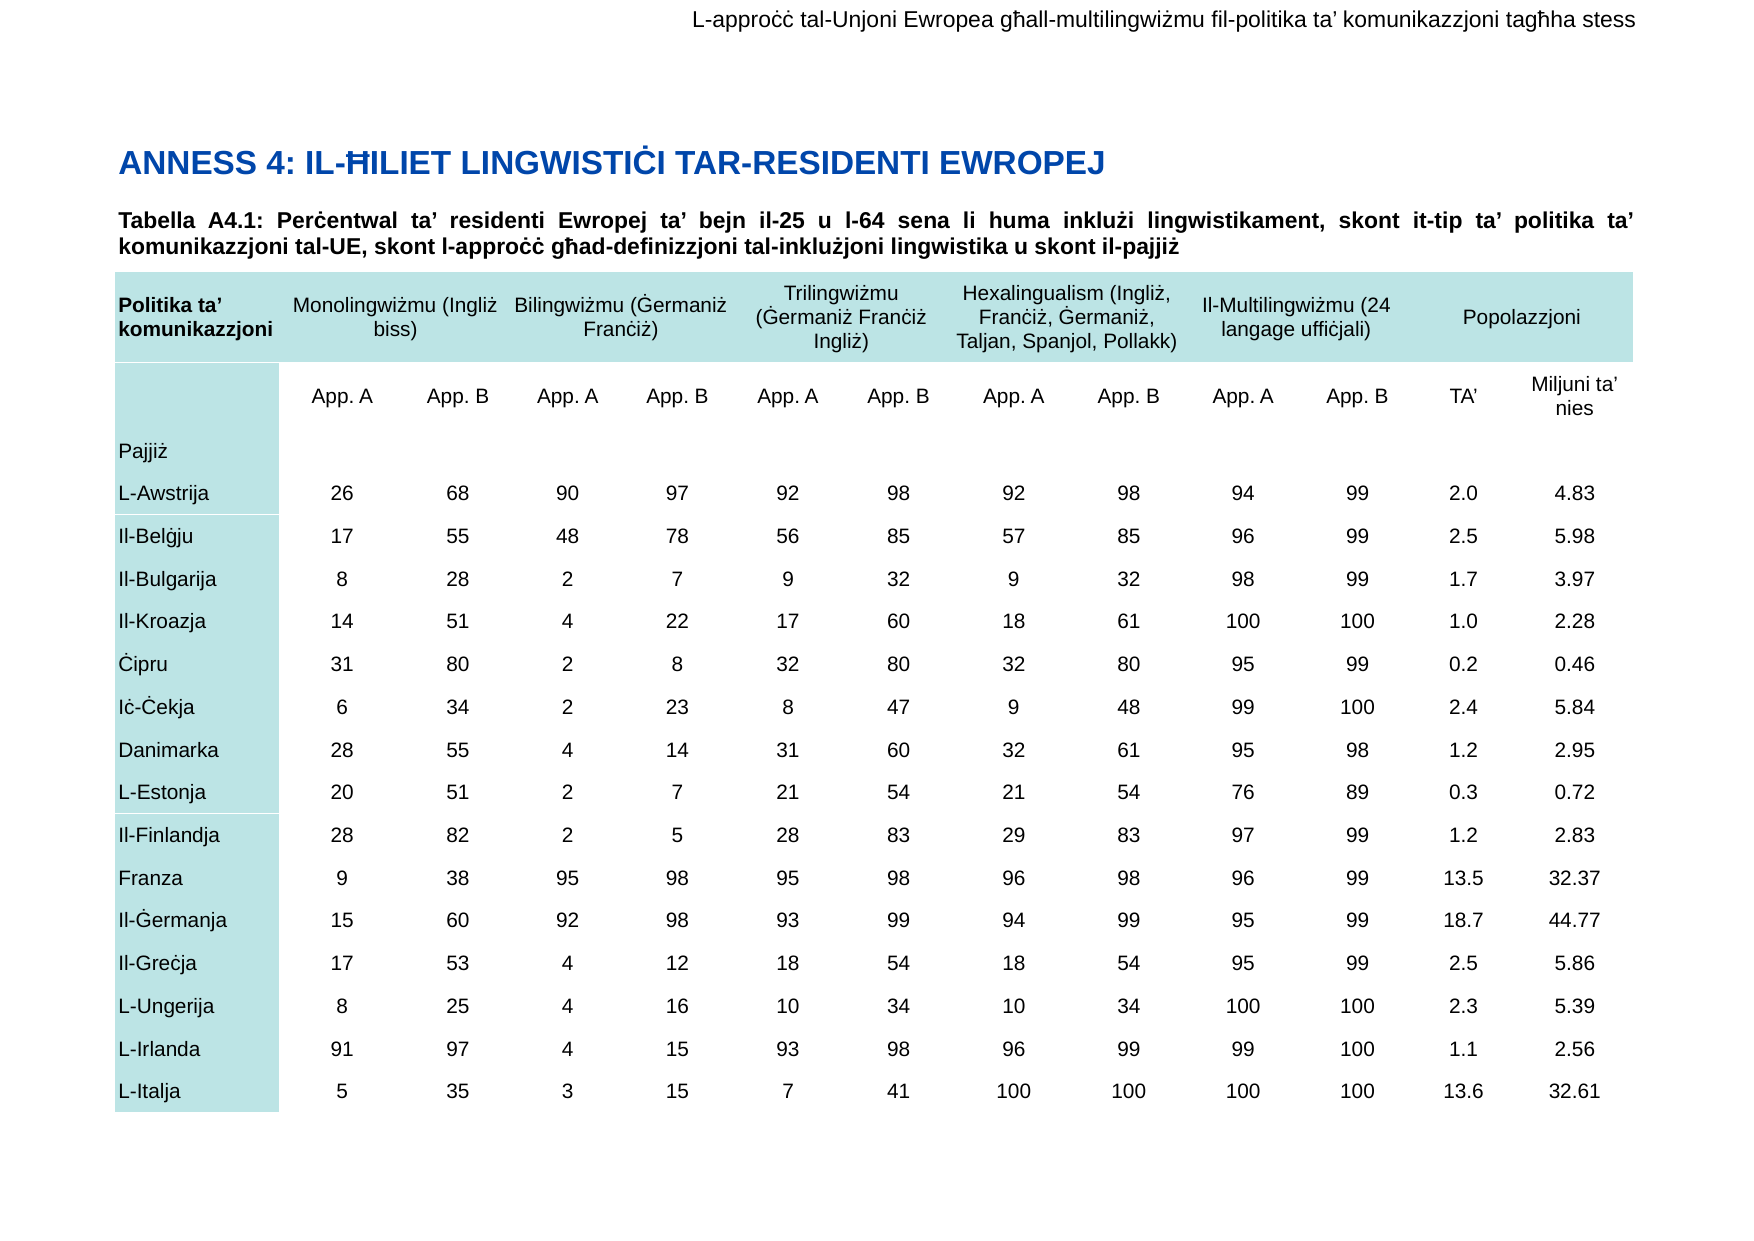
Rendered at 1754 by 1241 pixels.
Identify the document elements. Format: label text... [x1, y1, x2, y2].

table_cell 98 [624, 856, 730, 899]
table_cell Il-Bulgarija [115, 557, 279, 600]
table_cell 2 [511, 685, 624, 728]
table_cell 8 [279, 984, 404, 1027]
subtitle ANNESS 4: IL-ĦILIET LINGWISTIĊI TAR-RESIDENTI EWROPEJ [118, 143, 1636, 182]
table_cell 9 [279, 856, 404, 899]
table_cell Pajjiż [115, 429, 279, 472]
table_cell Il-Belġju [115, 515, 279, 557]
table_cell 95 [1182, 728, 1304, 771]
table_cell 8 [279, 557, 404, 600]
table_cell 98 [1182, 557, 1304, 600]
table_cell 1.2 [1411, 728, 1516, 771]
table_cell 17 [730, 600, 845, 643]
table_cell [1411, 429, 1516, 472]
table_cell 76 [1182, 771, 1304, 813]
table_cell App. A [511, 363, 624, 429]
table_cell Il-Finlandja [115, 814, 279, 856]
table_cell [845, 429, 952, 472]
table_header Hexalingualism (Ingliż, Franċiż, Ġermaniż, Taljan, Spanjol, Pollakk) [952, 272, 1182, 362]
table_cell 99 [1304, 472, 1411, 514]
table_cell 28 [279, 814, 404, 856]
table_cell 5 [624, 814, 730, 856]
table_header Popolazzjoni [1411, 272, 1633, 362]
table_cell App. A [952, 363, 1075, 429]
table_cell 9 [952, 685, 1075, 728]
table_cell Iċ-Ċekja [115, 685, 279, 728]
table_cell 15 [279, 899, 404, 942]
table_cell L-Ungerija [115, 984, 279, 1027]
table_cell 54 [845, 942, 952, 984]
table_cell 92 [730, 472, 845, 514]
table_cell 32 [1075, 557, 1182, 600]
table_cell 47 [845, 685, 952, 728]
table_cell 0.2 [1411, 643, 1516, 685]
table_cell 54 [845, 771, 952, 813]
table_cell 22 [624, 600, 730, 643]
table_cell 31 [730, 728, 845, 771]
table_cell 4 [511, 942, 624, 984]
table_cell 17 [279, 942, 404, 984]
table_cell 2.5 [1411, 515, 1516, 557]
table_cell 98 [845, 1027, 952, 1070]
table_cell 21 [952, 771, 1075, 813]
table_cell 2.56 [1516, 1027, 1633, 1070]
table_cell L-Irlanda [115, 1027, 279, 1070]
table_cell 31 [279, 643, 404, 685]
table_cell 97 [1182, 814, 1304, 856]
table_cell 99 [1304, 515, 1411, 557]
table_cell 98 [1075, 472, 1182, 514]
table_cell 92 [952, 472, 1075, 514]
table_cell 96 [1182, 515, 1304, 557]
table_cell 1.0 [1411, 600, 1516, 643]
table_cell 91 [279, 1027, 404, 1070]
table_cell Danimarka [115, 728, 279, 771]
table_cell App. B [624, 363, 730, 429]
table_cell 13.6 [1411, 1070, 1516, 1112]
table_cell L-Awstrija [115, 472, 279, 514]
table_cell 60 [405, 899, 511, 942]
table_cell 98 [845, 472, 952, 514]
table_cell 95 [1182, 899, 1304, 942]
table_cell 83 [845, 814, 952, 856]
table_cell 9 [730, 557, 845, 600]
table_cell 55 [405, 728, 511, 771]
table_cell 34 [1075, 984, 1182, 1027]
table_cell 99 [1075, 899, 1182, 942]
table_cell 4.83 [1516, 472, 1633, 514]
table_cell 95 [1182, 643, 1304, 685]
table_cell [1075, 429, 1182, 472]
table_cell 32 [952, 643, 1075, 685]
table_cell 98 [1304, 728, 1411, 771]
table_cell 23 [624, 685, 730, 728]
table_header Il-Multilingwiżmu (24 langage uffiċjali) [1182, 272, 1411, 362]
table_cell 99 [1182, 1027, 1304, 1070]
table_cell 98 [1075, 856, 1182, 899]
table_cell 48 [1075, 685, 1182, 728]
table_cell 12 [624, 942, 730, 984]
table_cell 96 [952, 1027, 1075, 1070]
table_cell 99 [1304, 856, 1411, 899]
table_cell 34 [405, 685, 511, 728]
table_cell 2.0 [1411, 472, 1516, 514]
table_cell Il-Kroazja [115, 600, 279, 643]
table_cell 2 [511, 771, 624, 813]
table_cell 96 [952, 856, 1075, 899]
table_cell [952, 429, 1075, 472]
table_cell 2.95 [1516, 728, 1633, 771]
table_cell 32.61 [1516, 1070, 1633, 1112]
table_cell 28 [405, 557, 511, 600]
table_cell 48 [511, 515, 624, 557]
table_cell 100 [952, 1070, 1075, 1112]
table_cell [624, 429, 730, 472]
table_header Trilingwiżmu (Ġermaniż Franċiż Ingliż) [730, 272, 952, 362]
table_cell 80 [845, 643, 952, 685]
table_cell 98 [624, 899, 730, 942]
table_cell 16 [624, 984, 730, 1027]
table_cell 2.28 [1516, 600, 1633, 643]
table_cell 25 [405, 984, 511, 1027]
table_cell 7 [730, 1070, 845, 1112]
table_cell 29 [952, 814, 1075, 856]
table_cell 5.86 [1516, 942, 1633, 984]
table_cell 100 [1304, 984, 1411, 1027]
table_cell 13.5 [1411, 856, 1516, 899]
table_cell [1304, 429, 1411, 472]
table_cell 95 [511, 856, 624, 899]
table_cell 93 [730, 1027, 845, 1070]
table_cell 32.37 [1516, 856, 1633, 899]
table_cell App. B [1075, 363, 1182, 429]
table_cell [730, 429, 845, 472]
table_cell 0.3 [1411, 771, 1516, 813]
table_cell 96 [1182, 856, 1304, 899]
table_cell 51 [405, 600, 511, 643]
table_cell 95 [730, 856, 845, 899]
table_cell 1.2 [1411, 814, 1516, 856]
table_cell 99 [1075, 1027, 1182, 1070]
table_cell 99 [1304, 942, 1411, 984]
table_cell 93 [730, 899, 845, 942]
table_cell [1182, 429, 1304, 472]
table_cell 100 [1182, 600, 1304, 643]
table_cell 61 [1075, 600, 1182, 643]
table_cell 99 [1304, 899, 1411, 942]
table_cell 56 [730, 515, 845, 557]
table_cell 15 [624, 1070, 730, 1112]
table_cell 97 [624, 472, 730, 514]
table_cell 1.7 [1411, 557, 1516, 600]
table_cell App. A [730, 363, 845, 429]
table_cell 18 [952, 600, 1075, 643]
table_cell 5.84 [1516, 685, 1633, 728]
table_cell 57 [952, 515, 1075, 557]
table_cell 35 [405, 1070, 511, 1112]
table_cell 80 [405, 643, 511, 685]
table_cell 2.5 [1411, 942, 1516, 984]
table_cell 20 [279, 771, 404, 813]
table_cell 15 [624, 1027, 730, 1070]
table_cell 32 [952, 728, 1075, 771]
table_cell 18 [952, 942, 1075, 984]
table_cell 99 [1304, 557, 1411, 600]
table_cell 90 [511, 472, 624, 514]
table_cell Miljuni ta’ nies [1516, 363, 1633, 429]
table_cell App. A [1182, 363, 1304, 429]
table_cell App. B [1304, 363, 1411, 429]
table_cell 1.1 [1411, 1027, 1516, 1070]
table_cell [511, 429, 624, 472]
table_cell 17 [279, 515, 404, 557]
table_cell 61 [1075, 728, 1182, 771]
table_header Monolingwiżmu (Ingliż biss) [279, 272, 511, 362]
table_cell Ċipru [115, 643, 279, 685]
table_cell 4 [511, 728, 624, 771]
table_cell 2 [511, 557, 624, 600]
table_cell 14 [624, 728, 730, 771]
table_cell 100 [1182, 1070, 1304, 1112]
table_cell 83 [1075, 814, 1182, 856]
table_cell 28 [279, 728, 404, 771]
table_cell 4 [511, 984, 624, 1027]
table_cell Il-Ġermanja [115, 899, 279, 942]
table_cell App. A [279, 363, 404, 429]
table_header Politika ta’ komunikazzjoni [115, 272, 279, 362]
table_cell 5 [279, 1070, 404, 1112]
table_cell 80 [1075, 643, 1182, 685]
table_cell 3.97 [1516, 557, 1633, 600]
table_cell 7 [624, 771, 730, 813]
table_cell 18 [730, 942, 845, 984]
table_cell [115, 363, 279, 429]
table_cell 14 [279, 600, 404, 643]
table_cell 89 [1304, 771, 1411, 813]
table_cell 3 [511, 1070, 624, 1112]
table_cell 100 [1304, 600, 1411, 643]
table_cell 94 [952, 899, 1075, 942]
table_cell 2.4 [1411, 685, 1516, 728]
table_cell TA’ [1411, 363, 1516, 429]
table_cell 53 [405, 942, 511, 984]
table_cell 54 [1075, 771, 1182, 813]
table_cell 32 [730, 643, 845, 685]
table_cell 5.98 [1516, 515, 1633, 557]
table_cell 99 [1304, 643, 1411, 685]
table_cell [405, 429, 511, 472]
table_cell 92 [511, 899, 624, 942]
table_cell 100 [1304, 1070, 1411, 1112]
table_cell 0.46 [1516, 643, 1633, 685]
table_cell 5.39 [1516, 984, 1633, 1027]
table_cell 6 [279, 685, 404, 728]
table_cell 85 [845, 515, 952, 557]
table_cell 26 [279, 472, 404, 514]
table_cell 4 [511, 600, 624, 643]
table_header Bilingwiżmu (Ġermaniż Franċiż) [511, 272, 730, 362]
table_cell 41 [845, 1070, 952, 1112]
table_cell 44.77 [1516, 899, 1633, 942]
table_cell 9 [952, 557, 1075, 600]
table_cell 32 [845, 557, 952, 600]
table_cell L-Estonja [115, 771, 279, 813]
table_cell [279, 429, 404, 472]
table_cell Il-Greċja [115, 942, 279, 984]
table_cell 94 [1182, 472, 1304, 514]
table_cell Franza [115, 856, 279, 899]
table_cell 68 [405, 472, 511, 514]
table_cell 100 [1304, 685, 1411, 728]
table_cell 78 [624, 515, 730, 557]
table_cell 10 [730, 984, 845, 1027]
table_cell 0.72 [1516, 771, 1633, 813]
table_cell [1516, 429, 1633, 472]
table_cell L-Italja [115, 1070, 279, 1112]
table_cell 55 [405, 515, 511, 557]
table_cell 10 [952, 984, 1075, 1027]
table_cell 21 [730, 771, 845, 813]
table_cell 4 [511, 1027, 624, 1070]
table_cell 60 [845, 600, 952, 643]
table_cell 38 [405, 856, 511, 899]
table_cell 100 [1304, 1027, 1411, 1070]
table_cell 18.7 [1411, 899, 1516, 942]
table_cell 8 [730, 685, 845, 728]
table_cell 100 [1182, 984, 1304, 1027]
table_cell 2 [511, 814, 624, 856]
table_cell 100 [1075, 1070, 1182, 1112]
table_cell 99 [1304, 814, 1411, 856]
table_cell 34 [845, 984, 952, 1027]
table_cell 85 [1075, 515, 1182, 557]
table_cell 51 [405, 771, 511, 813]
table_cell 60 [845, 728, 952, 771]
table_cell 54 [1075, 942, 1182, 984]
table_cell App. B [405, 363, 511, 429]
table_cell 99 [845, 899, 952, 942]
table_cell 2.3 [1411, 984, 1516, 1027]
text Tabella A4.1: Perċentwal ta’ residenti Ewropej ta’ bejn il-25 u l-64 sena li huma inklużi lingwistikament, skont it-tip ta’ politika ta’ komunikazzjoni tal-UE, skont l-approċċ għad-definizzjoni tal-inklużjoni lingwistika u skont il-pajjiż [118, 207, 1636, 259]
table_cell 8 [624, 643, 730, 685]
table_cell App. B [845, 363, 952, 429]
table_cell 99 [1182, 685, 1304, 728]
table_cell 2.83 [1516, 814, 1633, 856]
table_cell 2 [511, 643, 624, 685]
table_cell 95 [1182, 942, 1304, 984]
table_cell 82 [405, 814, 511, 856]
table_cell 97 [405, 1027, 511, 1070]
table_cell 28 [730, 814, 845, 856]
table_cell 7 [624, 557, 730, 600]
table_cell 98 [845, 856, 952, 899]
